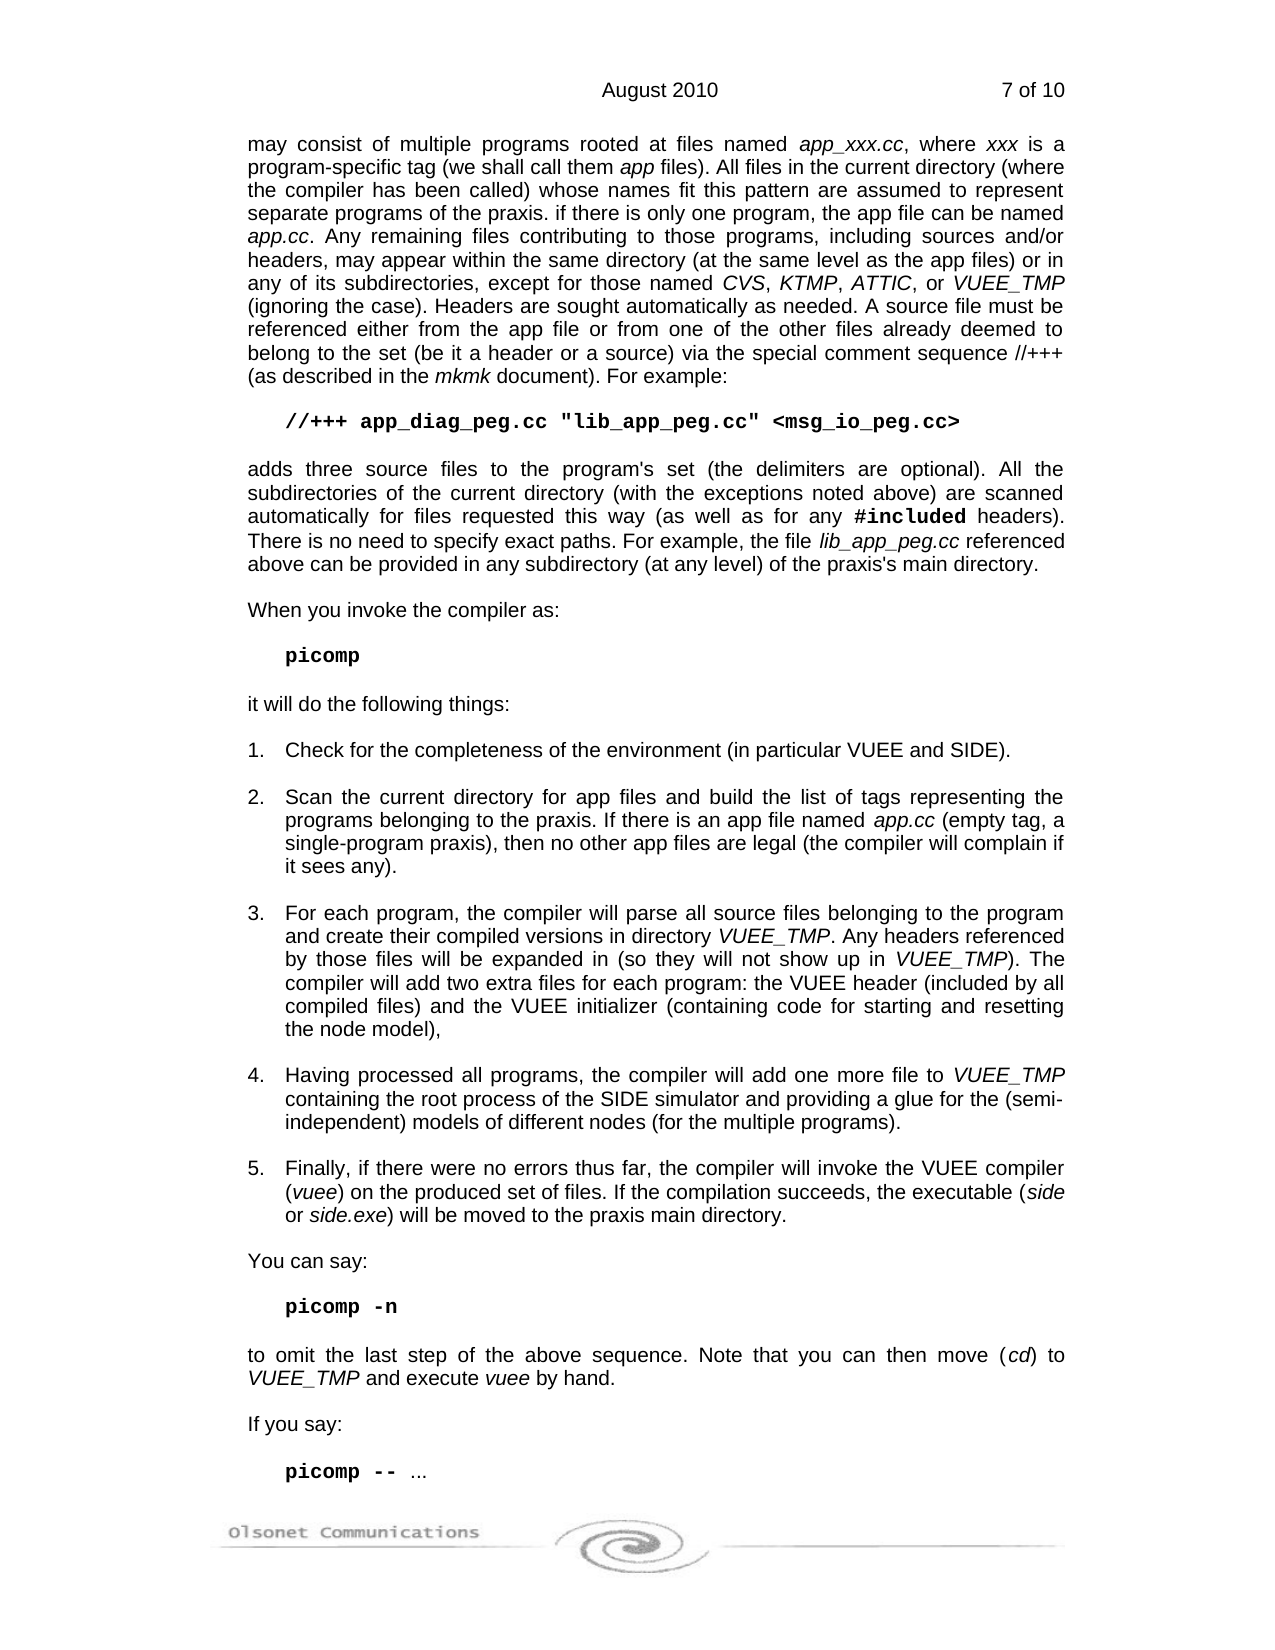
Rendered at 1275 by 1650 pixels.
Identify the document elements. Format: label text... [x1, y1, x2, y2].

text //+++ app_diag_peg.cc "lib_app_peg.cc" <msg_io_peg.cc> [285, 411, 1065, 434]
text If you say: [247, 1413, 1065, 1436]
text picomp -n [285, 1296, 1065, 1320]
picture [210, 1504, 1065, 1596]
text adds three source files to the program's set (the delimiters are optional). All the subdirectories of the current directory (with the exceptions noted above) are scanned automatically for files requested this way (as well as for any #included headers). There is no need to specify exact paths. For example, the file lib_app_peg.cc referenced above can be provided in any subdirectory (at any level) of the praxis's main directory. [247, 458, 1065, 576]
text picomp -- ... [285, 1459, 1065, 1484]
text may consist of multiple programs rooted at files named app_xxx.cc, where xxx is a program-specific tag (we shall call them app files). All files in the current directory (where the compiler has been called) whose names fit this pattern are assumed to represent separate programs of the praxis. if there is only one program, the app file can be named app.cc. Any remaining files contributing to those programs, including sources and/or headers, may appear within the same directory (at the same level as the app files) or in any of its subdirectories, except for those named CVS, KTMP, ATTIC, or VUEE_TMP (ignoring the case). Headers are sought automatically as needed. A source file must be referenced either from the app file or from one of the other files already deemed to belong to the set (be it a header or a source) via the special comment sequence //+++ (as described in the mkmk document). For example: [247, 132, 1065, 388]
list Scan the current directory for app files and build the list of tags representing the programs belonging to the praxis. If there is an app file named app.cc (empty tag, a single-program praxis), then no other app files are legal (the compiler will complain if it sees any). [247, 785, 1065, 878]
text picomp [285, 646, 1065, 669]
list Having processed all programs, the compiler will add one more file to VUEE_TMP containing the root process of the SIDE simulator and providing a glue for the (semi-independent) models of different nodes (for the multiple programs). [247, 1064, 1065, 1134]
text to omit the last step of the above sequence. Note that you can then move (cd) to VUEE_TMP and execute vuee by hand. [247, 1343, 1065, 1390]
list For each program, the compiler will parse all source files belonging to the program and create their compiled versions in directory VUEE_TMP. Any headers referenced by those files will be expanded in (so they will not show up in VUEE_TMP). The compiler will add two extra files for each program: the VUEE header (included by all compiled files) and the VUEE initializer (containing code for starting and resetting the node model), [247, 901, 1065, 1041]
text it will do the following things: [247, 692, 1065, 716]
text When you invoke the compiler as: [247, 599, 1065, 622]
text You can say: [247, 1250, 1065, 1273]
list Check for the completeness of the environment (in particular VUEE and SIDE). [247, 739, 1065, 762]
list Finally, if there were no errors thus far, the compiler will invoke the VUEE compiler (vuee) on the produced set of files. If the compilation succeeds, the executable (side or side.exe) will be moved to the praxis main directory. [247, 1157, 1065, 1227]
